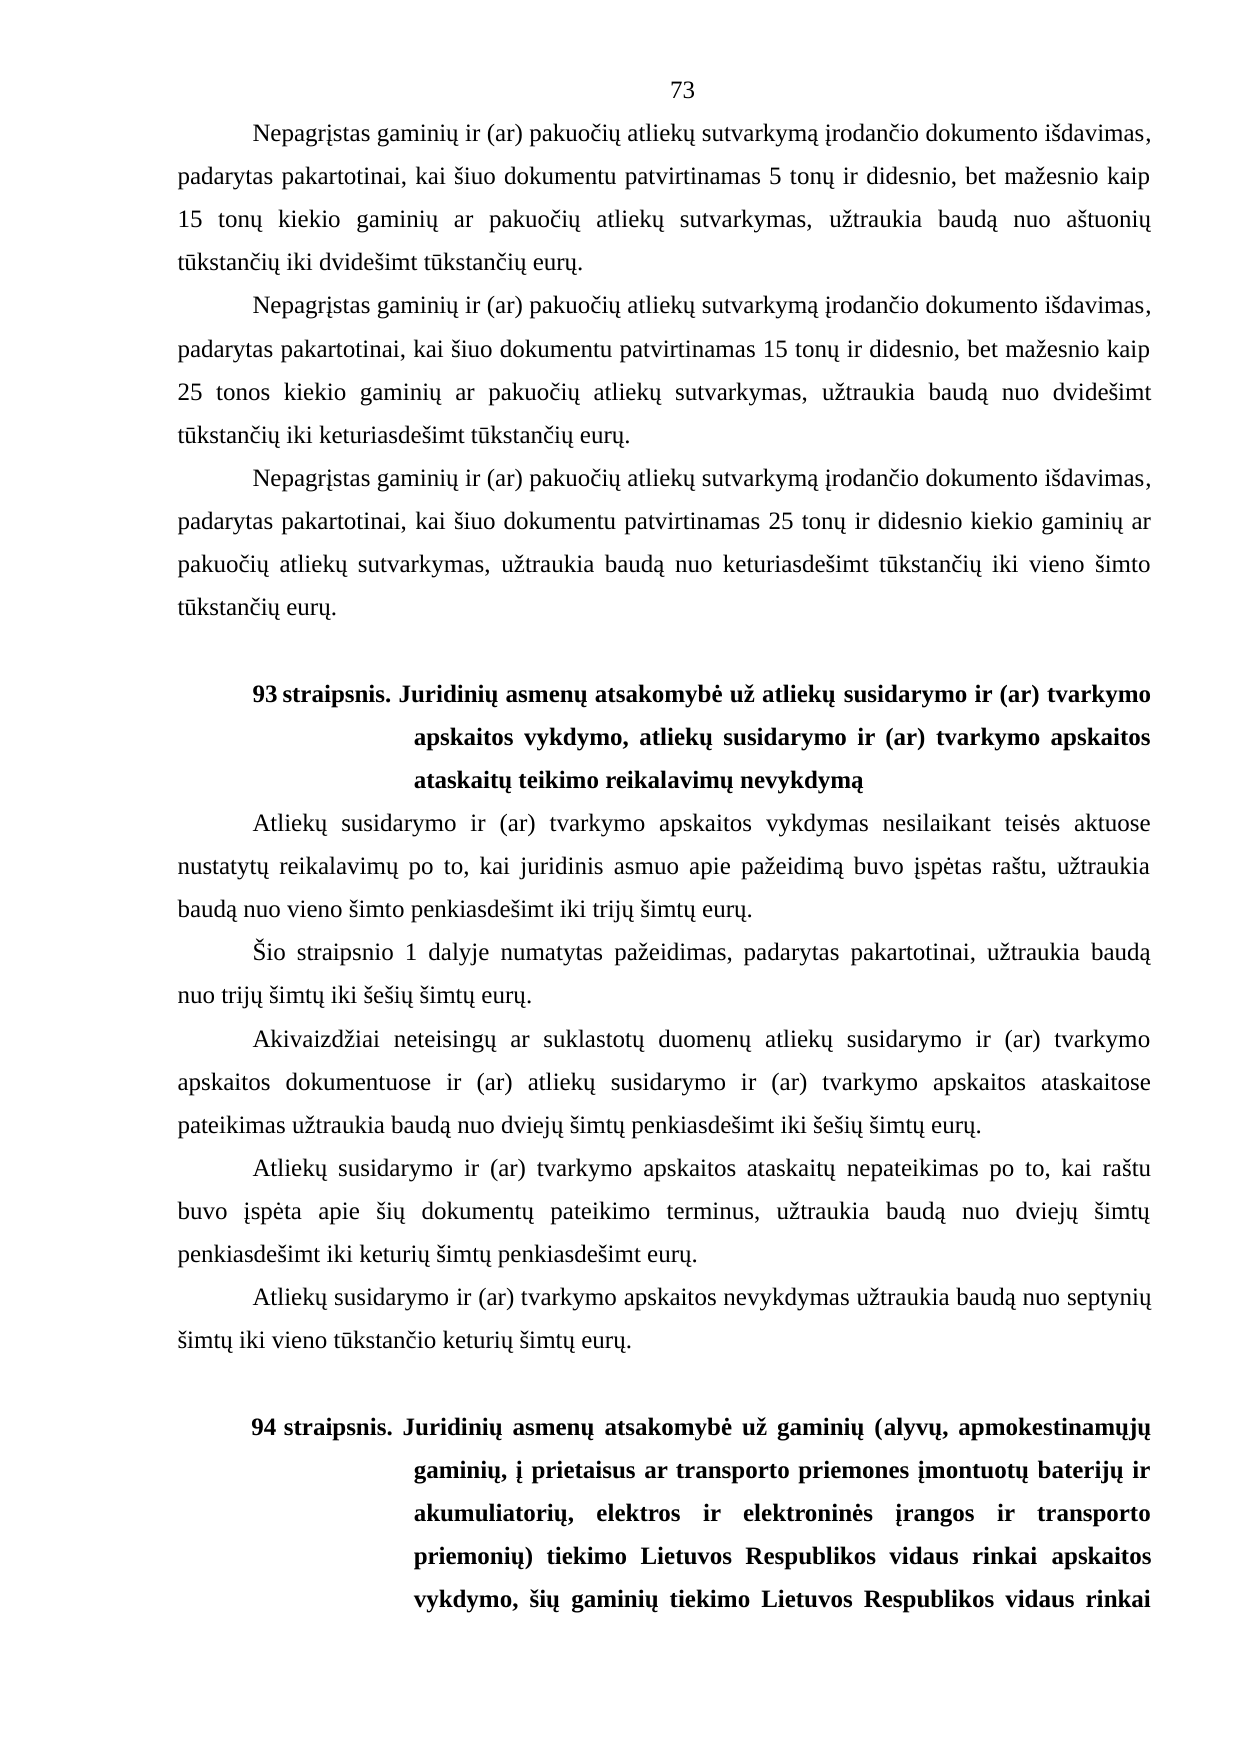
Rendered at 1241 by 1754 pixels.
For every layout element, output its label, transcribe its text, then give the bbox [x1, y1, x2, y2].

text 94 straipsnis. Juridinių asmenų atsakomybė už gaminių (alyvų, apmokestinamųjų gaminių, į prietaisus ar transporto priemones įmontuotų baterijų ir akumuliatorių, elektros ir elektroninės įrangos ir transporto priemonių) tiekimo Lietuvos Respublikos vidaus rinkai apskaitos vykdymo, šių gaminių tiekimo Lietuvos Respublikos vidaus rinkai [251, 1412, 1151, 1613]
text Atliekų susidarymo ir (ar) tvarkymo apskaitos vykdymas nesilaikant teisės aktuose nustatytų reikalavimų po to, kai juridinis asmuo apie pažeidimą buvo įspėtas raštu, užtraukia baudą nuo vieno šimto penkiasdešimt iki trijų šimtų eurų. [177, 808, 1151, 923]
text Atliekų susidarymo ir (ar) tvarkymo apskaitos ataskaitų nepateikimas po to, kai raštu buvo įspėta apie šių dokumentų pateikimo terminus, užtraukia baudą nuo dviejų šimtų penkiasdešimt iki keturių šimtų penkiasdešimt eurų. [177, 1153, 1151, 1268]
text Šio straipsnio 1 dalyje numatytas pažeidimas, padarytas pakartotinai, užtraukia baudą nuo trijų šimtų iki šešių šimtų eurų. [177, 937, 1151, 1009]
text 93 straipsnis. Juridinių asmenų atsakomybė už atliekų susidarymo ir (ar) tvarkymo apskaitos vykdymo, atliekų susidarymo ir (ar) tvarkymo apskaitos ataskaitų teikimo reikalavimų nevykdymą [252, 679, 1151, 794]
text Nepagrįstas gaminių ir (ar) pakuočių atliekų sutvarkymą įrodančio dokumento išdavimas, padarytas pakartotinai, kai šiuo dokumentu patvirtinamas 5 tonų ir didesnio, bet mažesnio kaip 15 tonų kiekio gaminių ar pakuočių atliekų sutvarkymas, užtraukia baudą nuo aštuonių tūkstančių iki dvidešimt tūkstančių eurų. [177, 118, 1151, 276]
text Akivaizdžiai neteisingų ar suklastotų duomenų atliekų susidarymo ir (ar) tvarkymo apskaitos dokumentuose ir (ar) atliekų susidarymo ir (ar) tvarkymo apskaitos ataskaitose pateikimas užtraukia baudą nuo dviejų šimtų penkiasdešimt iki šešių šimtų eurų. [177, 1024, 1151, 1139]
text Nepagrįstas gaminių ir (ar) pakuočių atliekų sutvarkymą įrodančio dokumento išdavimas, padarytas pakartotinai, kai šiuo dokumentu patvirtinamas 15 tonų ir didesnio, bet mažesnio kaip 25 tonos kiekio gaminių ar pakuočių atliekų sutvarkymas, užtraukia baudą nuo dvidešimt tūkstančių iki keturiasdešimt tūkstančių eurų. [177, 291, 1151, 449]
text Atliekų susidarymo ir (ar) tvarkymo apskaitos nevykdymas užtraukia baudą nuo septynių šimtų iki vieno tūkstančio keturių šimtų eurų. [177, 1282, 1151, 1354]
text Nepagrįstas gaminių ir (ar) pakuočių atliekų sutvarkymą įrodančio dokumento išdavimas, padarytas pakartotinai, kai šiuo dokumentu patvirtinamas 25 tonų ir didesnio kiekio gaminių ar pakuočių atliekų sutvarkymas, užtraukia baudą nuo keturiasdešimt tūkstančių iki vieno šimto tūkstančių eurų. [177, 463, 1151, 621]
